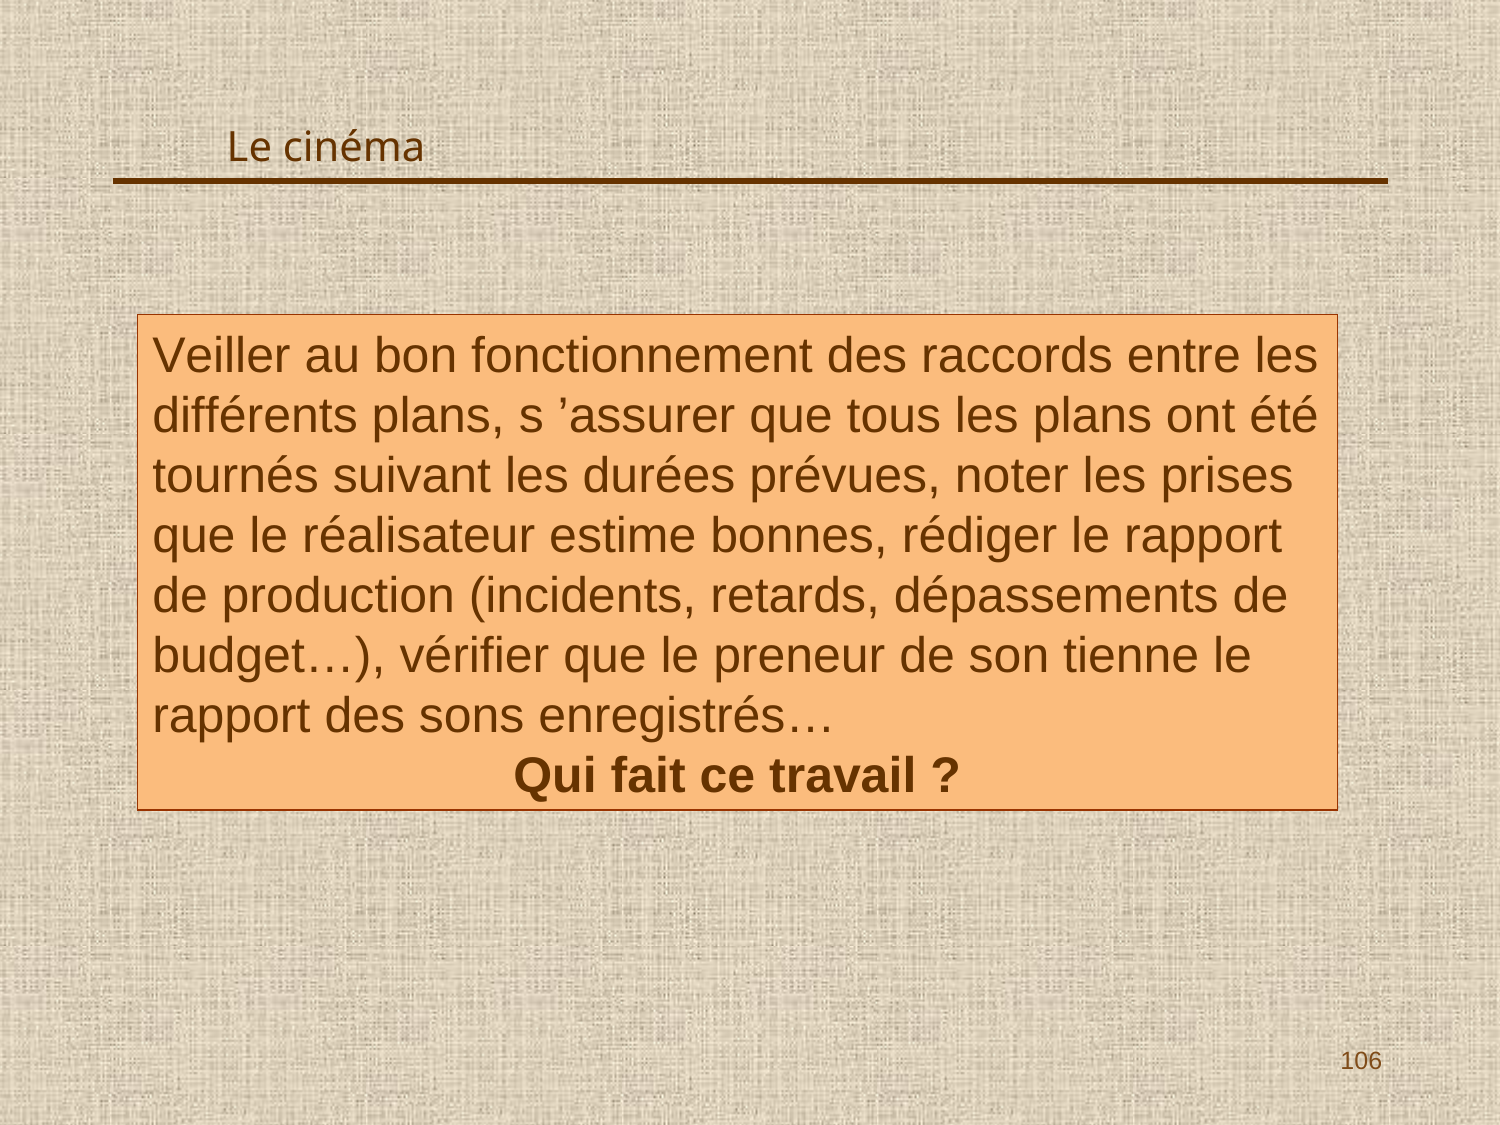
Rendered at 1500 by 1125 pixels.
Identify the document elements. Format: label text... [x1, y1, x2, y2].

text_box Le cinéma [211, 112, 441, 178]
picture [0, 0, 1500, 1125]
text_box Veiller au bon fonctionnement des raccords entre les différents plans, s ’assurer que tous les plans ont été tournés suivant les durées prévues, noter les prises que le réalisateur estime bonnes, rédiger le rapport de production (incidents, retards, dépassements de budget…), vérifier que le preneur de son tienne le rapport des sons enregistrés… Qui fait ce travail ? [137, 314, 1338, 811]
